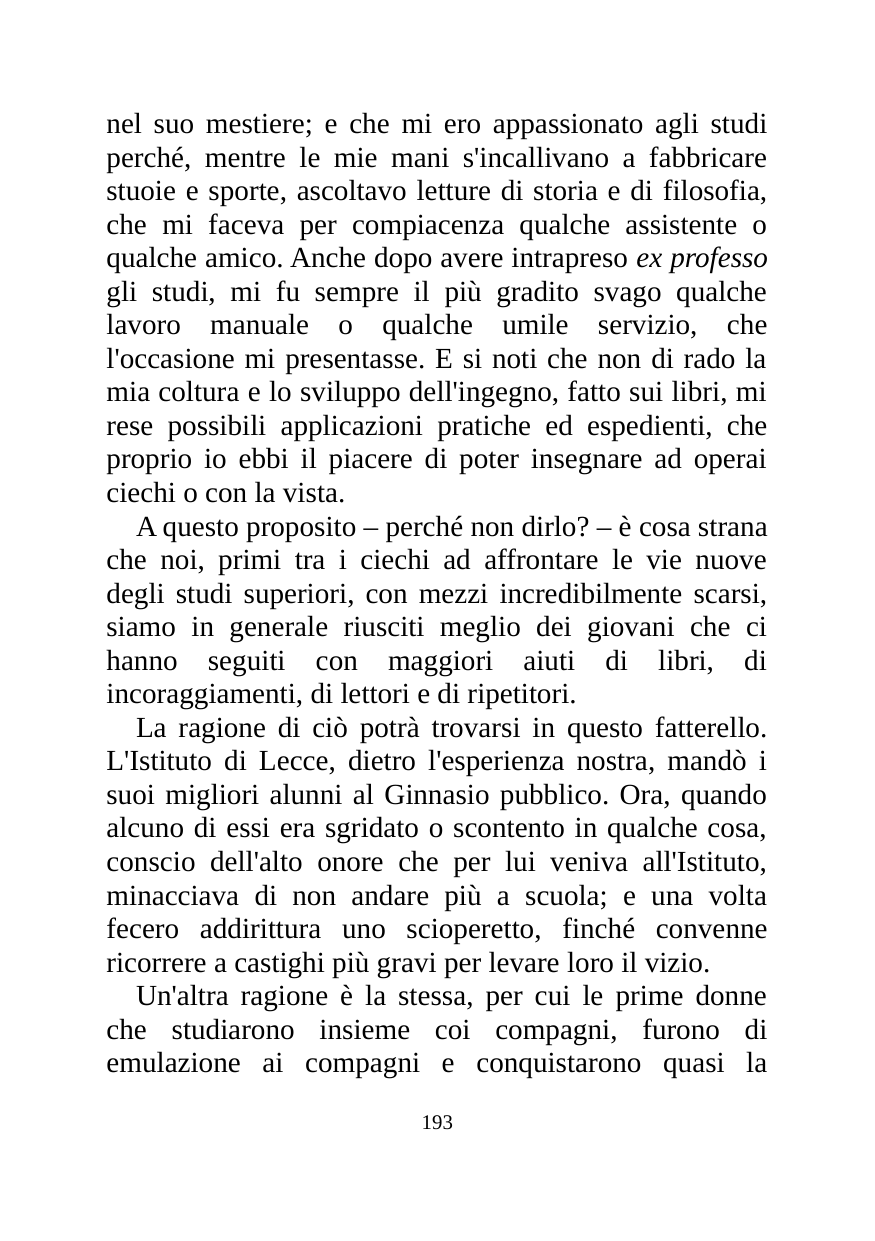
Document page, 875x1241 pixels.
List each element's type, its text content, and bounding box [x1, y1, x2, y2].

text nel suo mestiere; e che mi ero appassionato agli studi perché, mentre le mie mani s'incallivano a fabbricare stuoie e sporte, ascoltavo letture di storia e di filosofia, che mi faceva per compiacenza qualche assistente o qualche amico. Anche dopo avere intrapreso ex professo gli studi, mi fu sempre il più gradito svago qualche lavoro manuale o qualche umile servizio, che l'occasione mi presentasse. E si noti che non di rado la mia coltura e lo sviluppo dell'ingegno, fatto sui libri, mi rese possibili applicazioni pratiche ed espedienti, che proprio io ebbi il piacere di poter insegnare ad operai ciechi o con la vista. [106, 106, 768, 509]
text La ragione di ciò potrà trovarsi in questo fatterello. L'Istituto di Lecce, dietro l'esperienza nostra, mandò i suoi migliori alunni al Ginnasio pubblico. Ora, quando alcuno di essi era sgridato o scontento in qualche cosa, conscio dell'alto onore che per lui veniva all'Istituto, minacciava di non andare più a scuola; e una volta fecero addirittura uno scioperetto, finché convenne ricorrere a castighi più gravi per levare loro il vizio. [106, 710, 768, 978]
text A questo proposito – perché non dirlo? – è cosa strana che noi, primi tra i ciechi ad affrontare le vie nuove degli studi superiori, con mezzi incredibilmente scarsi, siamo in generale riusciti meglio dei giovani che ci hanno seguiti con maggiori aiuti di libri, di incoraggiamenti, di lettori e di ripetitori. [106, 509, 768, 710]
text Un'altra ragione è la stessa, per cui le prime donne che studiarono insieme coi compagni, furono di emulazione ai compagni e conquistarono quasi la [106, 978, 768, 1079]
